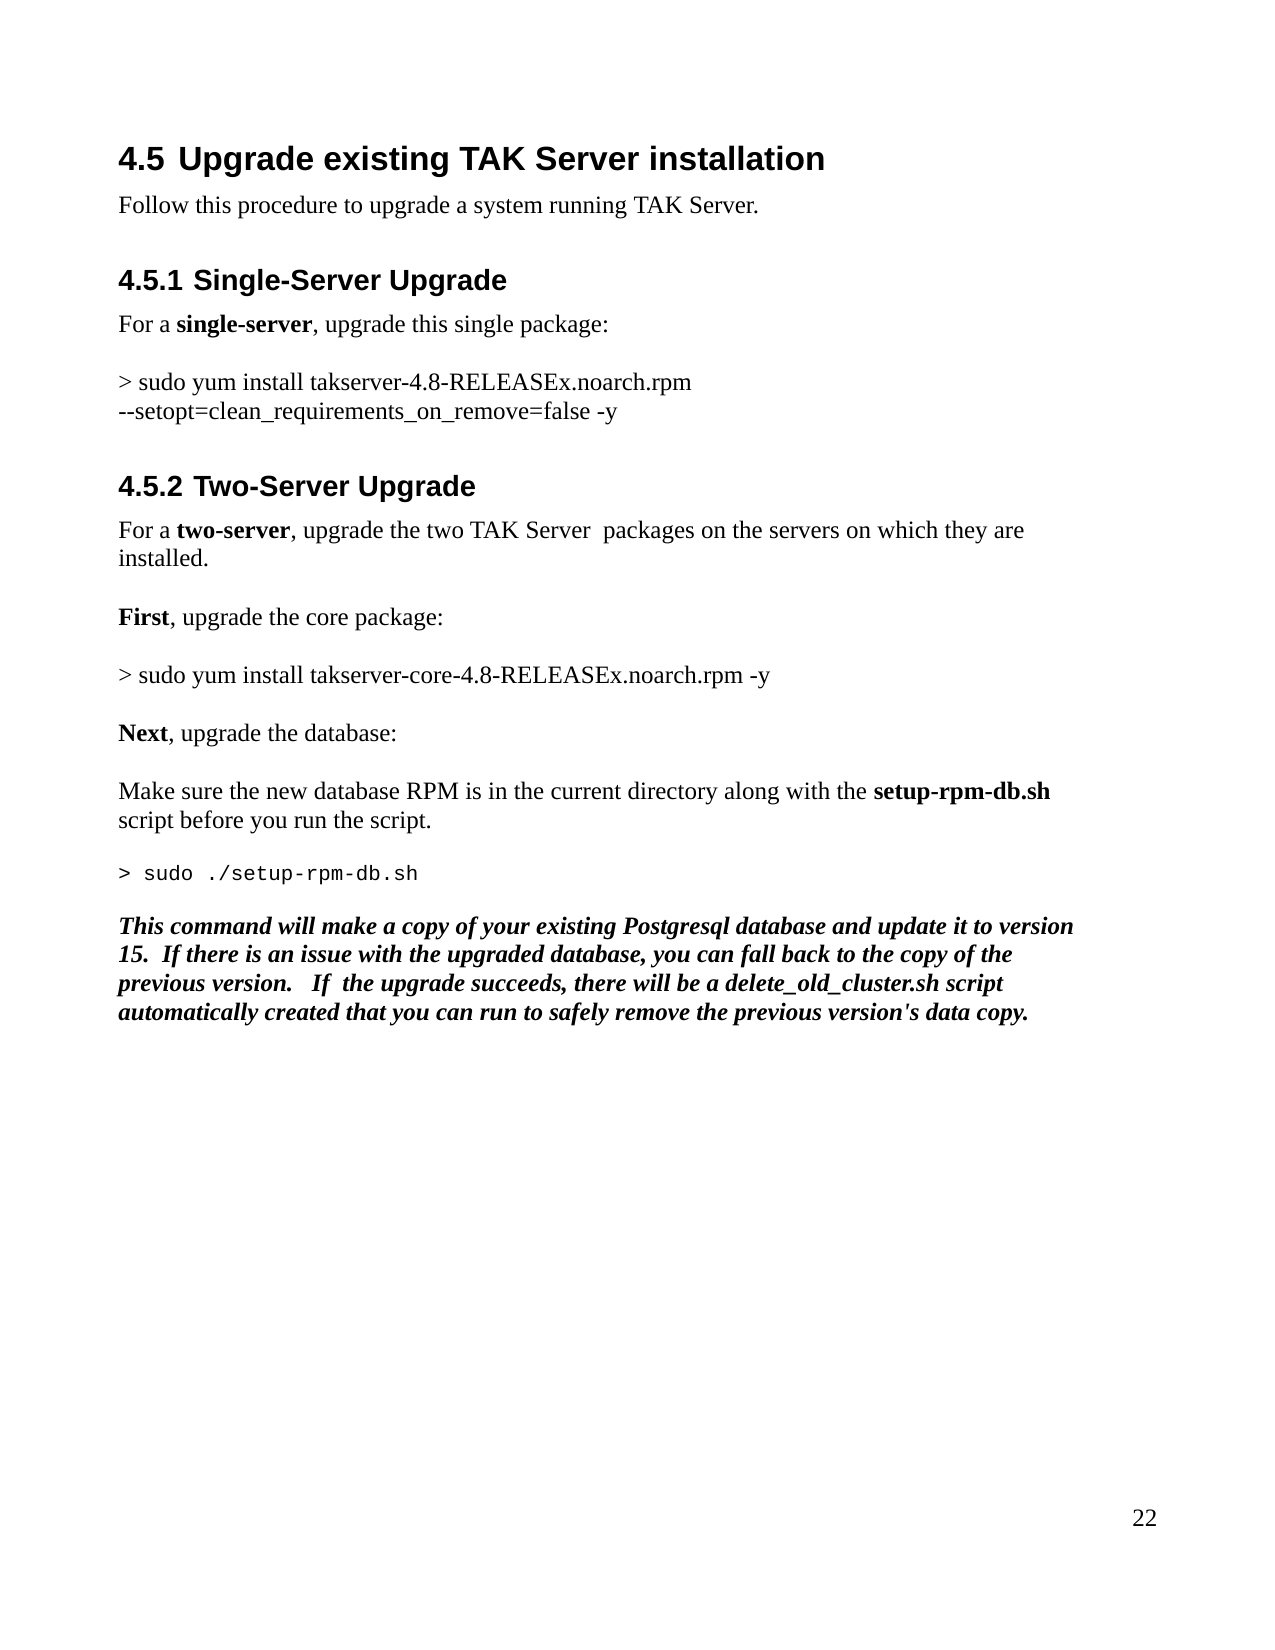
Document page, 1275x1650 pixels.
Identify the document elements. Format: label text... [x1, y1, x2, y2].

subtitle Single-Server Upgrade [118, 263, 1157, 296]
text Follow this procedure to upgrade a system running TAK Server. [118, 190, 1098, 219]
subtitle Upgrade existing TAK Server installation [118, 139, 1157, 178]
text This command will make a copy of your existing Postgresql database and update it to version 15. If there is an issue with the upgraded database, you can fall back to the copy of the previous version. If the upgrade succeeds, there will be a delete_old_cluster.sh script automatically created that you can run to safely remove the previous version's data copy. [118, 911, 1098, 1026]
text > sudo yum install takserver-core-4.8-RELEASEx.noarch.rpm -y [118, 660, 1098, 689]
text > sudo yum install takserver-4.8-RELEASEx.noarch.rpm --setopt=clean_requirements_on_remove=false -y [118, 367, 1098, 425]
text For a two-server, upgrade the two TAK Server packages on the servers on which they are installed. [118, 515, 1098, 572]
text > sudo ./setup-rpm-db.sh [118, 863, 1157, 887]
text For a single-server, upgrade this single package: [118, 309, 1098, 338]
text Make sure the new database RPM is in the current directory along with the setup-rpm-db.sh script before you run the script. [118, 776, 1098, 834]
subtitle Two-Server Upgrade [118, 469, 1157, 502]
text First, upgrade the core package: [118, 602, 1098, 631]
text Next, upgrade the database: [118, 718, 1098, 747]
